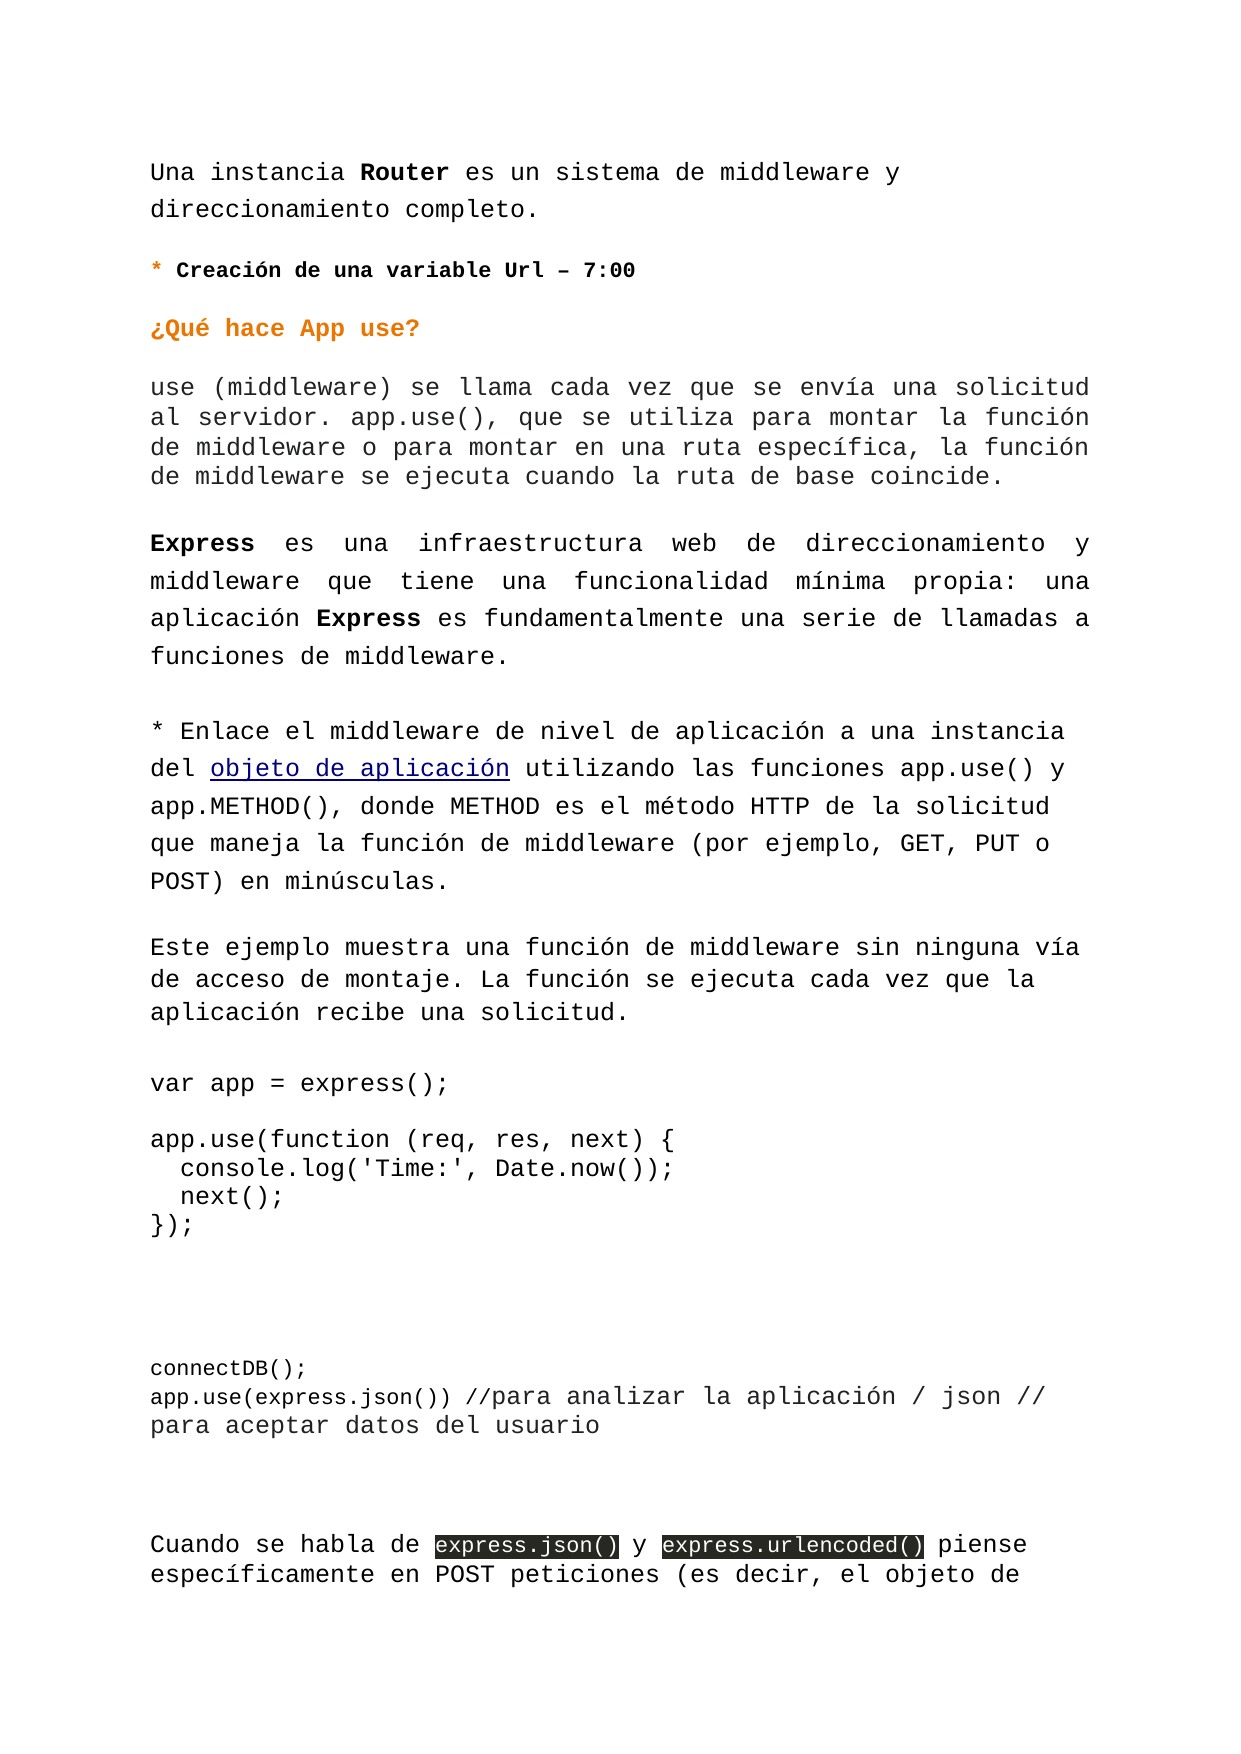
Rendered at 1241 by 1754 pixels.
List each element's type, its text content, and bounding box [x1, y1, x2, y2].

text console.log('Time:', Date.now()); [150, 1155, 1090, 1183]
text * Creación de una variable Url – 7:00 [150, 255, 1090, 284]
text Este ejemplo muestra una función de middleware sin ninguna vía de acceso de montaje. La función se ejecuta cada vez que la aplicación recibe una solicitud. [150, 934, 1090, 1028]
text connectDB(); [150, 1344, 1090, 1382]
text var app = express(); [150, 1070, 1090, 1098]
text app.use(express.json()) //para analizar la aplicación / json // para aceptar datos del usuario [150, 1382, 1090, 1441]
text app.use(function (req, res, next) { [150, 1127, 1090, 1155]
text use (middleware) se llama cada vez que se envía una solicitud al servidor. app.use(), que se utiliza para montar la función de middleware o para montar en una ruta específica, la función de middleware se ejecuta cuando la ruta de base coincide. [150, 373, 1090, 492]
text Express es una infraestructura web de direccionamiento y middleware que tiene una funcionalidad mínima propia: una aplicación Express es fundamentalmente una serie de llamadas a funciones de middleware. [150, 522, 1090, 672]
text * Enlace el middleware de nivel de aplicación a una instancia del objeto de aplicación utilizando las funciones app.use() y app.METHOD(), donde METHOD es el método HTTP de la solicitud que maneja la función de middleware (por ejemplo, GET, PUT o POST) en minúsculas. [150, 709, 1090, 897]
text Una instancia Router es un sistema de middleware y direccionamiento completo. [150, 150, 1090, 225]
text ¿Qué hace App use? [150, 314, 1090, 344]
text }); [150, 1212, 1090, 1240]
text Cuando se habla de express.json() y express.urlencoded() piense específicamente en POST peticiones (es decir, el objeto de [150, 1531, 1090, 1590]
text next(); [150, 1183, 1090, 1212]
